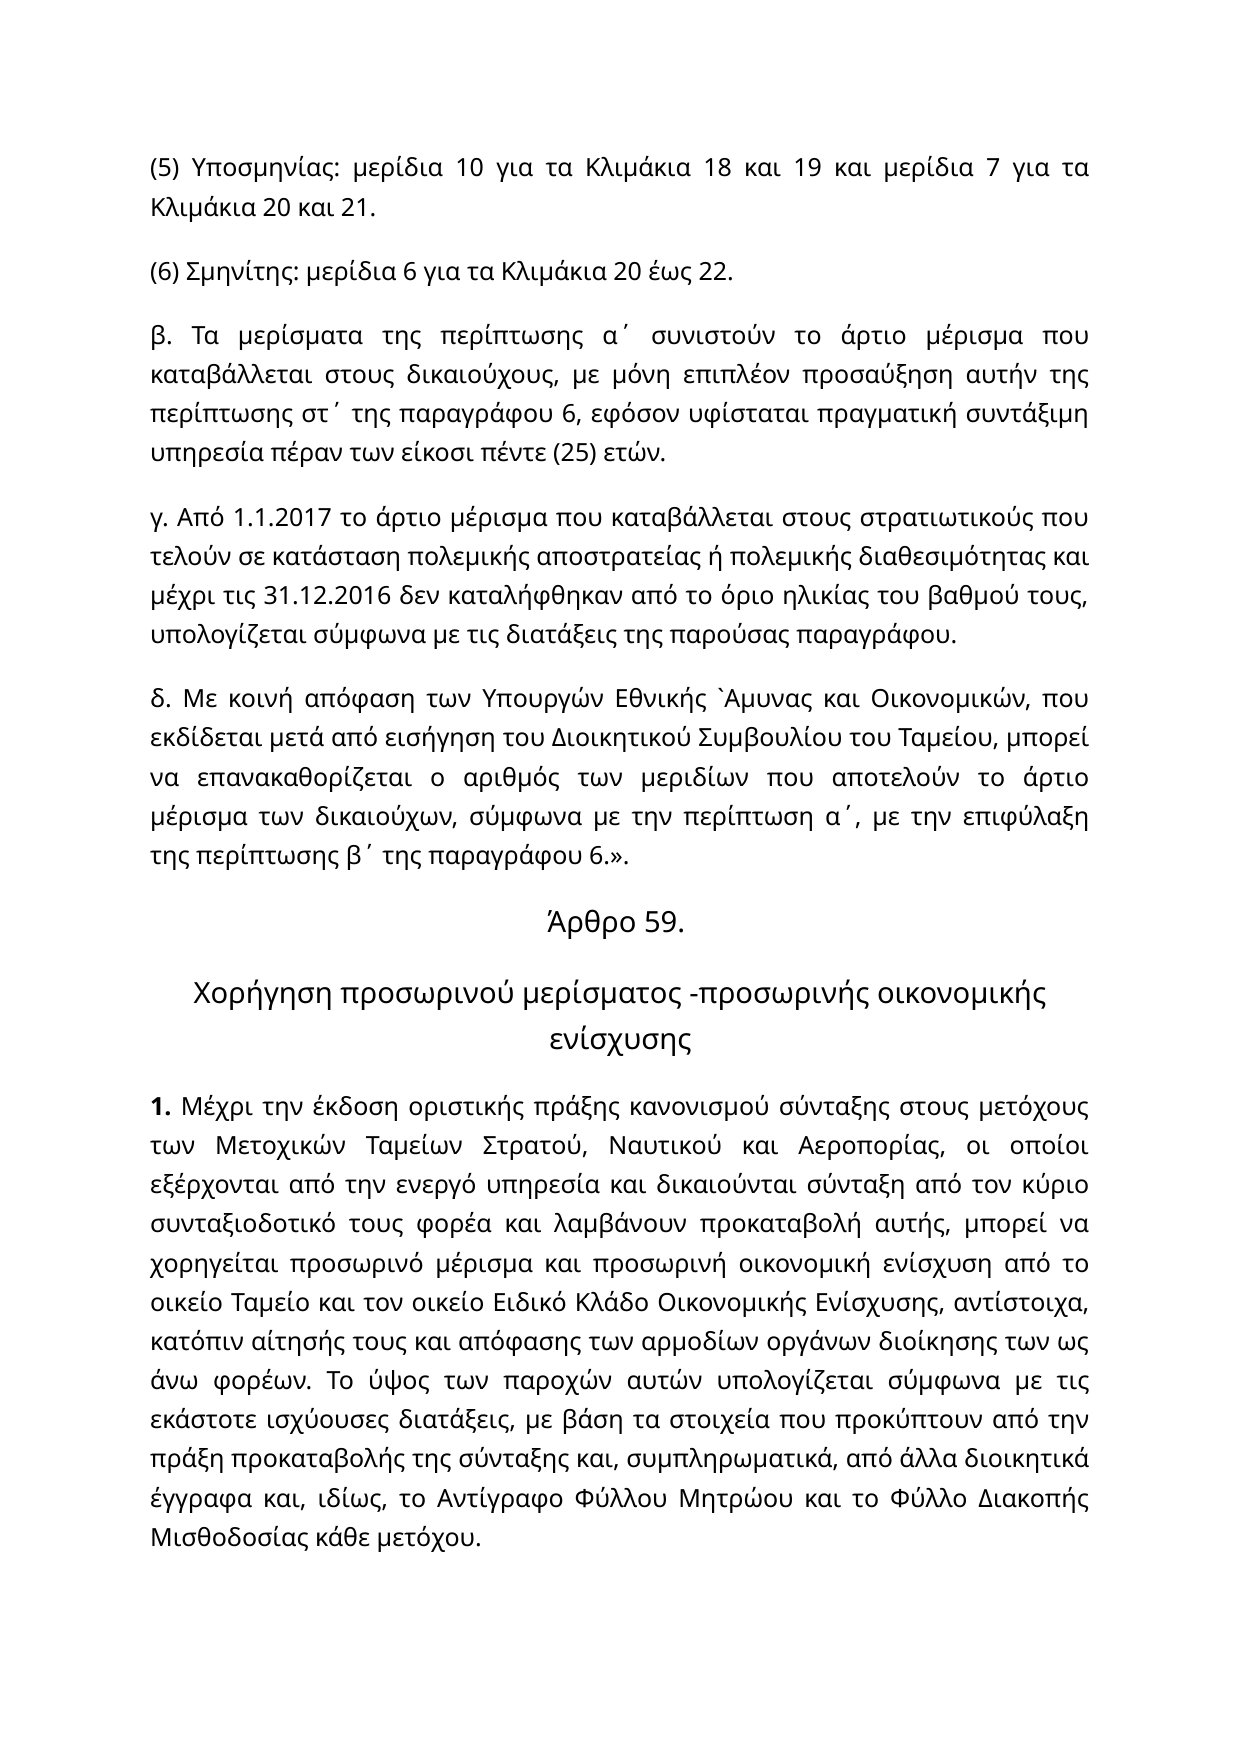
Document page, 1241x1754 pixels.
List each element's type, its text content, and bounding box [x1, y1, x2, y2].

subtitle Άρθρο 59. [150, 902, 1090, 941]
text 1. Μέχρι την έκδοση οριστικής πράξης κανονισμού σύνταξης στους μετόχους των Μετοχικών Ταμείων Στρατού, Ναυτικού και Αεροπορίας, οι οποίοι εξέρχονται από την ενεργό υπηρεσία και δικαιούνται σύνταξη από τον κύριο συνταξιοδοτικό τους φορέα και λαμβάνουν προκαταβολή αυτής, μπορεί να χορηγείται προσωρινό μέρισμα και προσωρινή οικονομική ενίσχυση από το οικείο Ταμείο και τον οικείο Ειδικό Κλάδο Οικονομικής Ενίσχυσης, αντίστοιχα, κατόπιν αίτησής τους και απόφασης των αρμοδίων οργάνων διοίκησης των ως άνω φορέων. Το ύψος των παροχών αυτών υπολογίζεται σύμφωνα με τις εκάστοτε ισχύουσες διατάξεις, με βάση τα στοιχεία που προκύπτουν από την πράξη προκαταβολής της σύνταξης και, συμπληρωματικά, από άλλα διοικητικά έγγραφα και, ιδίως, το Αντίγραφο Φύλλου Μητρώου και το Φύλλο Διακοπής Μισθοδοσίας κάθε μετόχου. [150, 1088, 1090, 1553]
text γ. Από 1.1.2017 το άρτιο μέρισμα που καταβάλλεται στους στρατιωτικούς που τελούν σε κατάσταση πολεμικής αποστρατείας ή πολεμικής διαθεσιμότητας και μέχρι τις 31.12.2016 δεν καταλήφθηκαν από το όριο ηλικίας του βαθμού τους, υπολογίζεται σύμφωνα με τις διατάξεις της παρούσας παραγράφου. [150, 499, 1090, 651]
text (5) Υποσμηνίας: μερίδια 10 για τα Κλιμάκια 18 και 19 και μερίδια 7 για τα Κλιμάκια 20 και 21. [150, 150, 1090, 223]
text β. Τα μερίσματα της περίπτωσης α΄ συνιστούν το άρτιο μέρισμα που καταβάλλεται στους δικαιούχους, με μόνη επιπλέον προσαύξηση αυτήν της περίπτωσης στ΄ της παραγράφου 6, εφόσον υφίσταται πραγματική συντάξιμη υπηρεσία πέραν των είκοσι πέντε (25) ετών. [150, 317, 1090, 469]
subtitle Χορήγηση προσωρινού μερίσματος -προσωρινής οικονομικής ενίσχυσης [150, 972, 1090, 1058]
text (6) Σμηνίτης: μερίδια 6 για τα Κλιμάκια 20 έως 22. [150, 253, 1090, 287]
text δ. Με κοινή απόφαση των Υπουργών Εθνικής `Αμυνας και Οικονομικών, που εκδίδεται μετά από εισήγηση του Διοικητικού Συμβουλίου του Ταμείου, μπορεί να επανακαθορίζεται ο αριθμός των μεριδίων που αποτελούν το άρτιο μέρισμα των δικαιούχων, σύμφωνα με την περίπτωση α΄, με την επιφύλαξη της περίπτωσης β΄ της παραγράφου 6.». [150, 681, 1090, 872]
